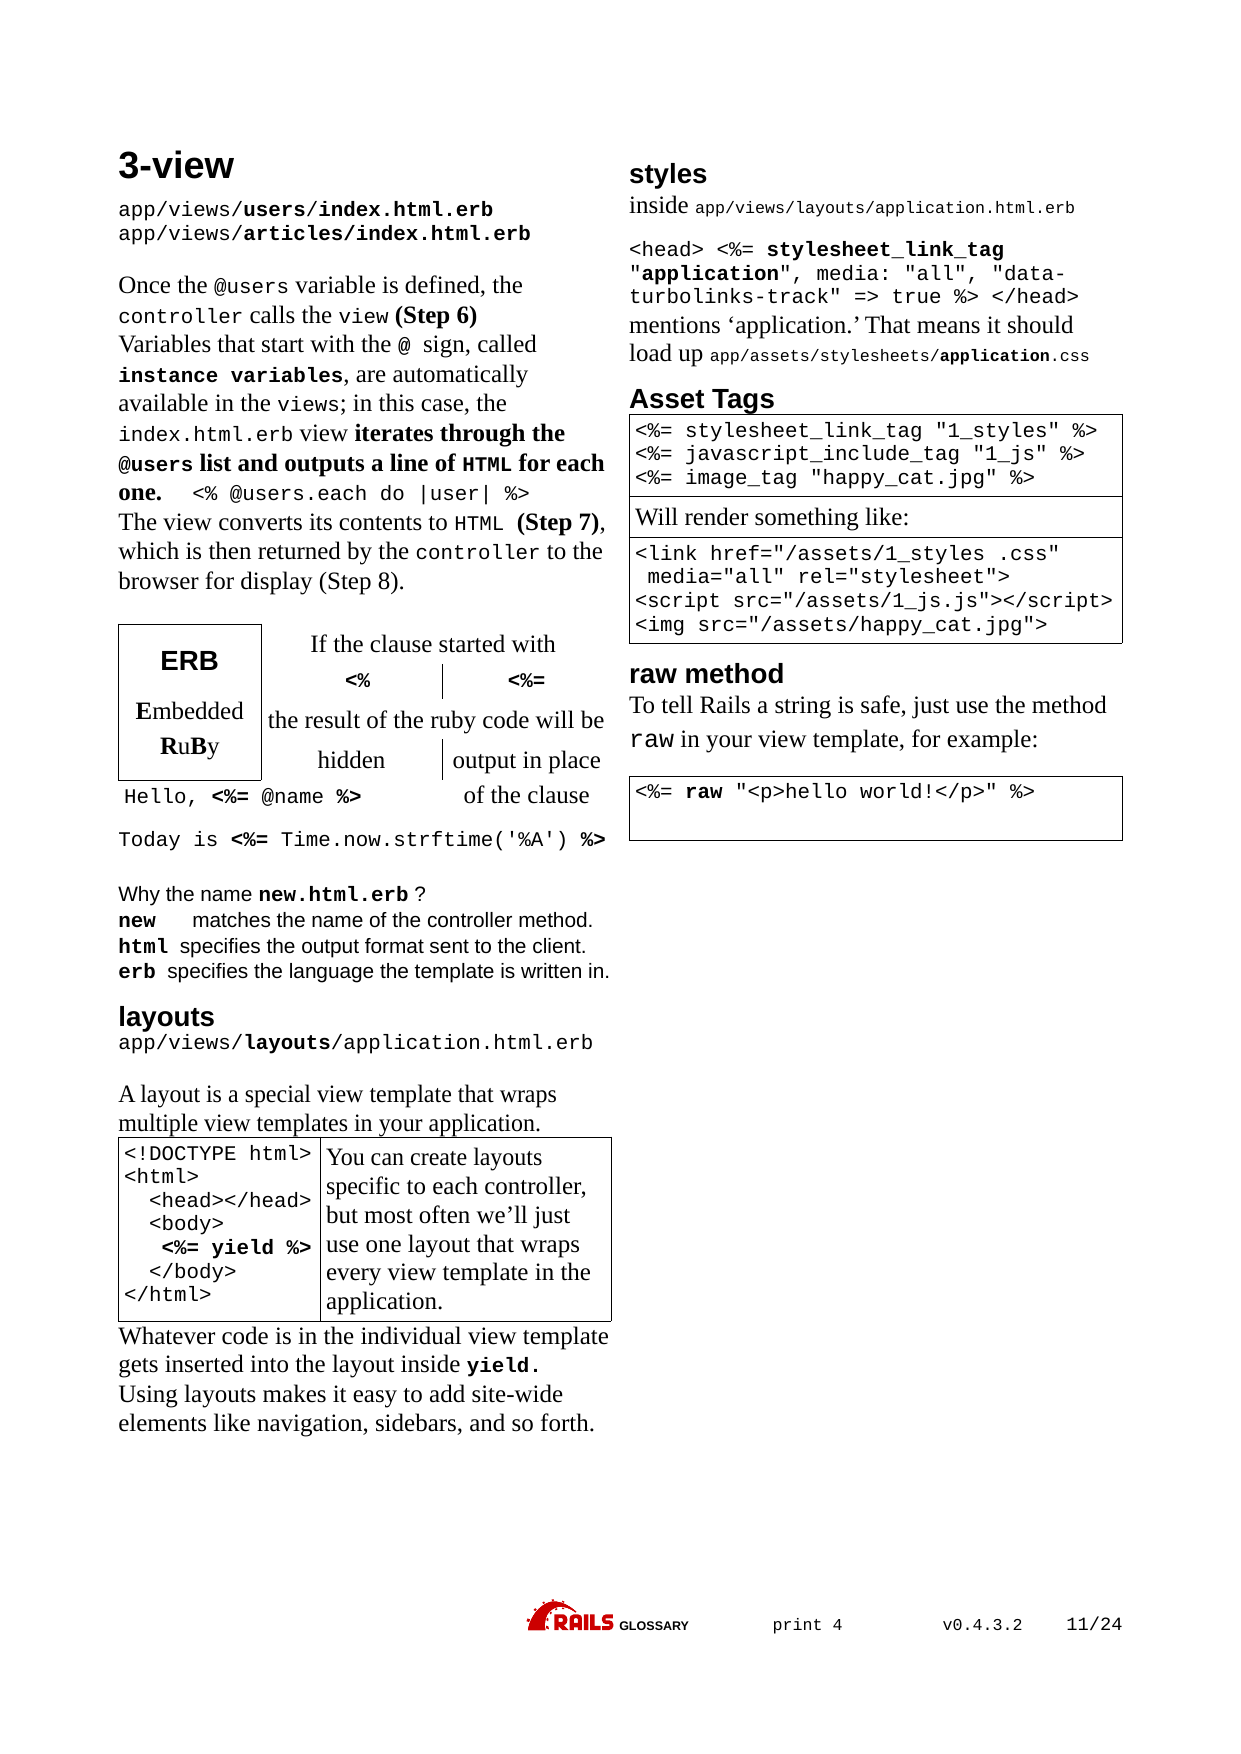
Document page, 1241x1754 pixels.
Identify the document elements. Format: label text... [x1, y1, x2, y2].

table_header If the clause started with [262, 624, 611, 664]
table_cell <% [262, 664, 442, 699]
table_cell <link href="/assets/1_styles .css" media="all" rel="stylesheet"> <script src="/assets/1_js.js"></script> <img src="/assets/happy_cat.jpg"> [630, 538, 1122, 643]
subtitle styles [629, 158, 1122, 190]
text Today is <%= Time.now.strftime('%A') %> [118, 829, 611, 852]
subtitle layouts [118, 1000, 611, 1032]
table_cell output in place of the clause [442, 739, 611, 829]
text Using layouts makes it easy to add site-wide elements like navigation, sidebars, and so forth. [118, 1379, 611, 1437]
table_header You can create layouts specific to each controller, but most often we’ll just use one layout that wraps every view template in the application. [321, 1138, 611, 1321]
text new matches the name of the controller method. [118, 908, 611, 933]
text inside app/views/layouts/application.html.erb [629, 190, 1122, 218]
text Variables that start with the @ sign, called instance variables, are automatically available in the views; in this case, the index.html.erb view iterates through the @users list and outputs a line of HTML for each one. <% @users.each do |user| %> [118, 329, 611, 507]
table_header <%= stylesheet_link_tag "1_styles" %> <%= javascript_include_tag "1_js" %> <%= image_tag "happy_cat.jpg" %> [630, 415, 1122, 496]
table_header <!DOCTYPE html> <html> <head></head> <body> <%= yield %> </body> </html> [119, 1138, 320, 1321]
subtitle 3-view [118, 143, 611, 187]
text To tell Rails a string is safe, just use the method raw in your view template, for example: [629, 690, 1122, 755]
text mentions ‘application.’ That means it should load up app/assets/stylesheets/application.css [629, 310, 1122, 367]
text html specifies the output format sent to the client. erb specifies the language the template is written in. [118, 933, 611, 985]
text app/views/articles/index.html.erb [118, 223, 611, 247]
table_cell <%= [443, 664, 611, 699]
text "application", media: "all", "data-turbolinks-track" => true %> </head> [629, 262, 1122, 310]
text app/views/layouts/application.html.erb [118, 1032, 611, 1056]
text A layout is a special view template that wraps multiple view templates in your application. [118, 1079, 611, 1137]
text Whatever code is in the individual view template gets inserted into the layout inside yield. [118, 1322, 611, 1379]
text The view converts its contents to HTML (Step 7), which is then returned by the controller to the browser for display (Step 8). [118, 507, 611, 595]
text Once the @users variable is defined, the controller calls the view (Step 6) [118, 270, 611, 329]
table_header <%= raw "<p>hello world!</p>" %> [630, 777, 1122, 840]
table_cell Will render something like: [630, 497, 1122, 537]
subtitle raw method [629, 658, 1122, 690]
table_cell the result of the ruby code will be [262, 699, 611, 739]
subtitle Asset Tags [629, 382, 1122, 414]
table_cell Hello, <%= @name %> [118, 780, 442, 829]
table_cell hidden [262, 739, 442, 780]
text <head> <%= stylesheet_link_tag [629, 239, 1122, 262]
table_header ERB Embedded RuBy [119, 625, 261, 780]
text Why the name new.html.erb ? [118, 882, 611, 908]
text app/views/users/index.html.erb [118, 199, 611, 223]
